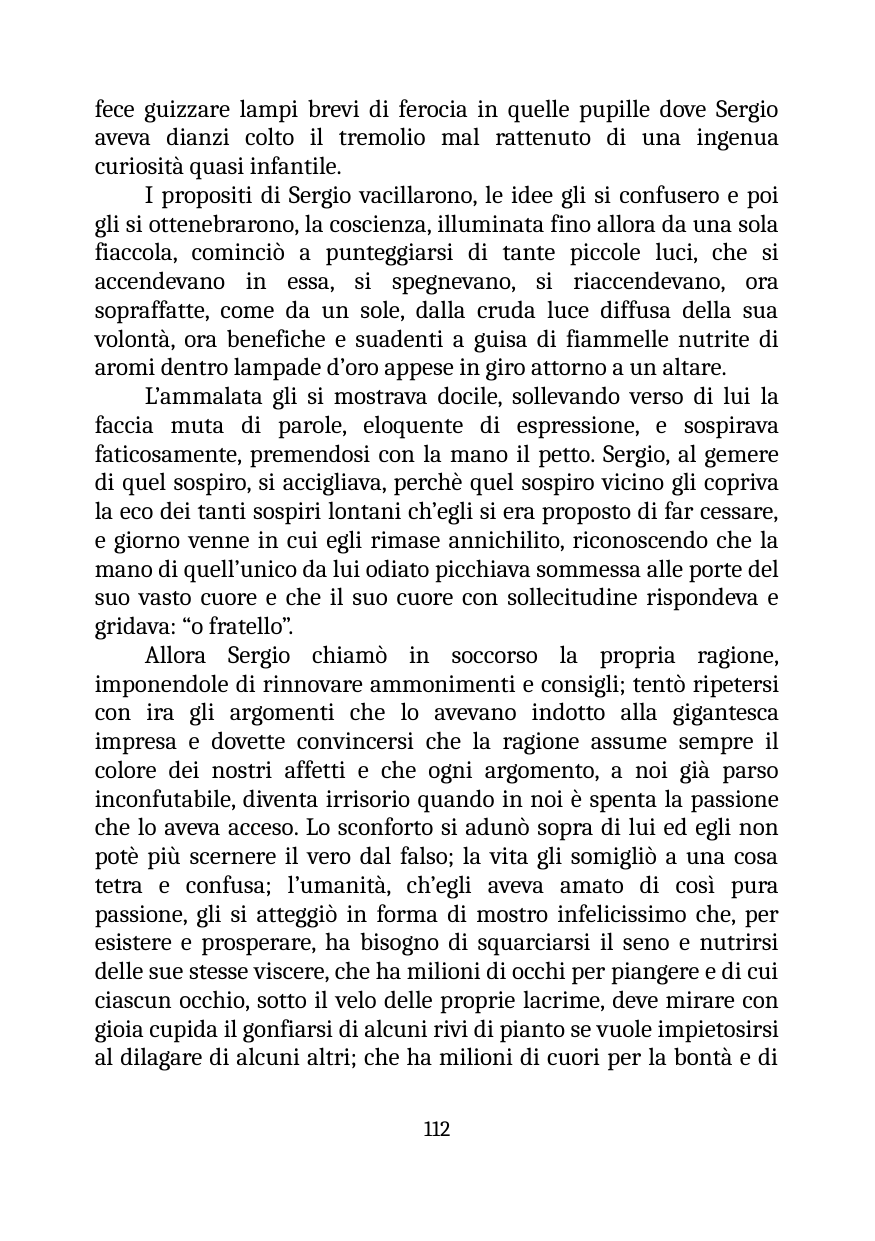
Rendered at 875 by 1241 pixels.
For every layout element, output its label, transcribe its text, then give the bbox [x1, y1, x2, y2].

text fece guizzare lampi brevi di ferocia in quelle pupille dove Sergio aveva dianzi colto il tremolio mal rattenuto di una ingenua curiosità quasi infantile. [94, 94, 779, 181]
text Allora Sergio chiamò in soccorso la propria ragione, imponendole di rinnovare ammonimenti e consigli; tentò ripetersi con ira gli argomenti che lo avevano indotto alla gigantesca impresa e dovette convincersi che la ragione assume sempre il colore dei nostri affetti e che ogni argomento, a noi già parso inconfutabile, diventa irrisorio quando in noi è spenta la passione che lo aveva acceso. Lo sconforto si adunò sopra di lui ed egli non potè più scernere il vero dal falso; la vita gli somigliò a una cosa tetra e confusa; l’umanità, ch’egli aveva amato di così pura passione, gli si atteggiò in forma di mostro infelicissimo che, per esistere e prosperare, ha bisogno di squarciarsi il seno e nutrirsi delle sue stesse viscere, che ha milioni di occhi per piangere e di cui ciascun occhio, sotto il velo delle proprie lacrime, deve mirare con gioia cupida il gonfiarsi di alcuni rivi di pianto se vuole impietosirsi al dilagare di alcuni altri; che ha milioni di cuori per la bontà e di [94, 641, 779, 1072]
text I propositi di Sergio vacillarono, le idee gli si confusero e poi gli si ottenebrarono, la coscienza, illuminata fino allora da una sola fiaccola, cominciò a punteggiarsi di tante piccole luci, che si accendevano in essa, si spegnevano, si riaccendevano, ora sopraffatte, come da un sole, dalla cruda luce diffusa della sua volontà, ora benefiche e suadenti a guisa di fiammelle nutrite di aromi dentro lampade d’oro appese in giro attorno a un altare. [94, 181, 779, 382]
text L’ammalata gli si mostrava docile, sollevando verso di lui la faccia muta di parole, eloquente di espressione, e sospirava faticosamente, premendosi con la mano il petto. Sergio, al gemere di quel sospiro, si accigliava, perchè quel sospiro vicino gli copriva la eco dei tanti sospiri lontani ch’egli si era proposto di far cessare, e giorno venne in cui egli rimase annichilito, riconoscendo che la mano di quell’unico da lui odiato picchiava sommessa alle porte del suo vasto cuore e che il suo cuore con sollecitudine rispondeva e gridava: “o fratello”. [94, 382, 779, 641]
